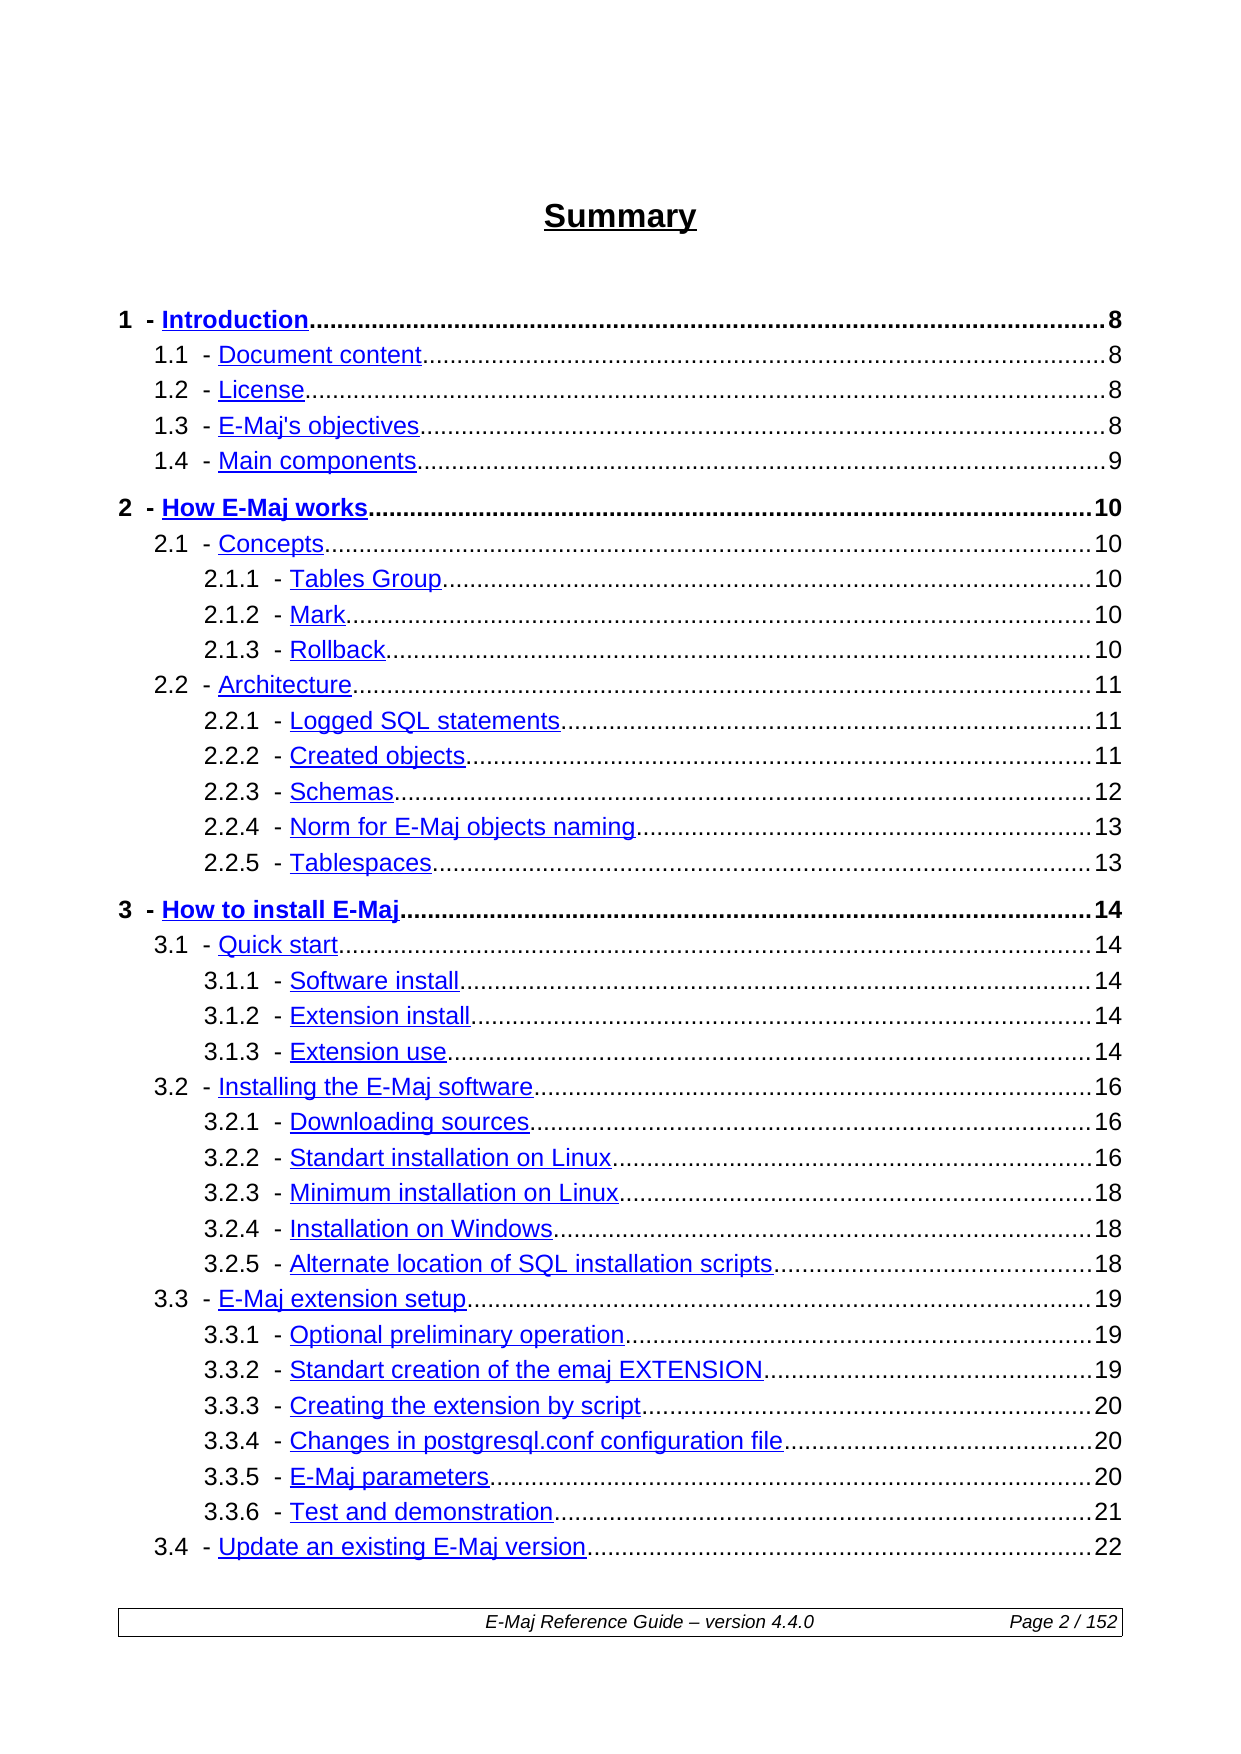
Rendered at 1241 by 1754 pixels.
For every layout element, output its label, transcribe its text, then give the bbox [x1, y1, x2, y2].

text 1 - Introduction 8 [118, 300, 1122, 335]
text 3.1.2 - Extension install 14 [168, 996, 1122, 1032]
text 2.1 - Concepts 10 [118, 524, 1122, 559]
text 3.2.1 - Downloading sources 16 [168, 1102, 1122, 1138]
text 3.2.4 - Installation on Windows 18 [168, 1209, 1122, 1244]
text 2 - How E-Maj works 10 [118, 488, 1122, 524]
text 2.1.2 - Mark 10 [168, 595, 1122, 630]
text 1.2 - License 8 [118, 371, 1122, 406]
text 1.3 - E-Maj's objectives 8 [118, 406, 1122, 441]
text 3.3.6 - Test and demonstration 21 [168, 1492, 1122, 1527]
text 2.2.4 - Norm for E-Maj objects naming 13 [168, 807, 1122, 843]
text 3.4 - Update an existing E-Maj version 22 [118, 1527, 1122, 1563]
text 3 - How to install E-Maj 14 [118, 890, 1122, 925]
text 2.2 - Architecture 11 [118, 666, 1122, 701]
text 3.1.1 - Software install 14 [168, 961, 1122, 996]
text 3.2.5 - Alternate location of SQL installation scripts 18 [168, 1244, 1122, 1279]
text 2.2.2 - Created objects 11 [168, 736, 1122, 772]
text 3.3.2 - Standart creation of the emaj EXTENSION 19 [168, 1350, 1122, 1386]
text 3.3.4 - Changes in postgresql.conf configuration file 20 [168, 1421, 1122, 1457]
text 3.1.3 - Extension use 14 [168, 1032, 1122, 1067]
text 2.2.1 - Logged SQL statements 11 [168, 701, 1122, 736]
text 2.1.1 - Tables Group 10 [168, 559, 1122, 595]
text 3.2 - Installing the E-Maj software 16 [118, 1067, 1122, 1102]
text 2.2.5 - Tablespaces 13 [168, 843, 1122, 878]
text 2.2.3 - Schemas 12 [168, 772, 1122, 807]
text 3.3.5 - E-Maj parameters 20 [168, 1457, 1122, 1492]
text 1.1 - Document content 8 [118, 335, 1122, 371]
subtitle Summary [118, 196, 1122, 234]
text 3.1 - Quick start 14 [118, 925, 1122, 961]
text 3.2.3 - Minimum installation on Linux 18 [168, 1173, 1122, 1209]
text 3.3 - E-Maj extension setup 19 [118, 1279, 1122, 1315]
text 2.1.3 - Rollback 10 [168, 630, 1122, 666]
text 1.4 - Main components 9 [118, 441, 1122, 477]
text 3.3.1 - Optional preliminary operation 19 [168, 1315, 1122, 1350]
text 3.2.2 - Standart installation on Linux 16 [168, 1138, 1122, 1173]
text 3.3.3 - Creating the extension by script 20 [168, 1386, 1122, 1421]
